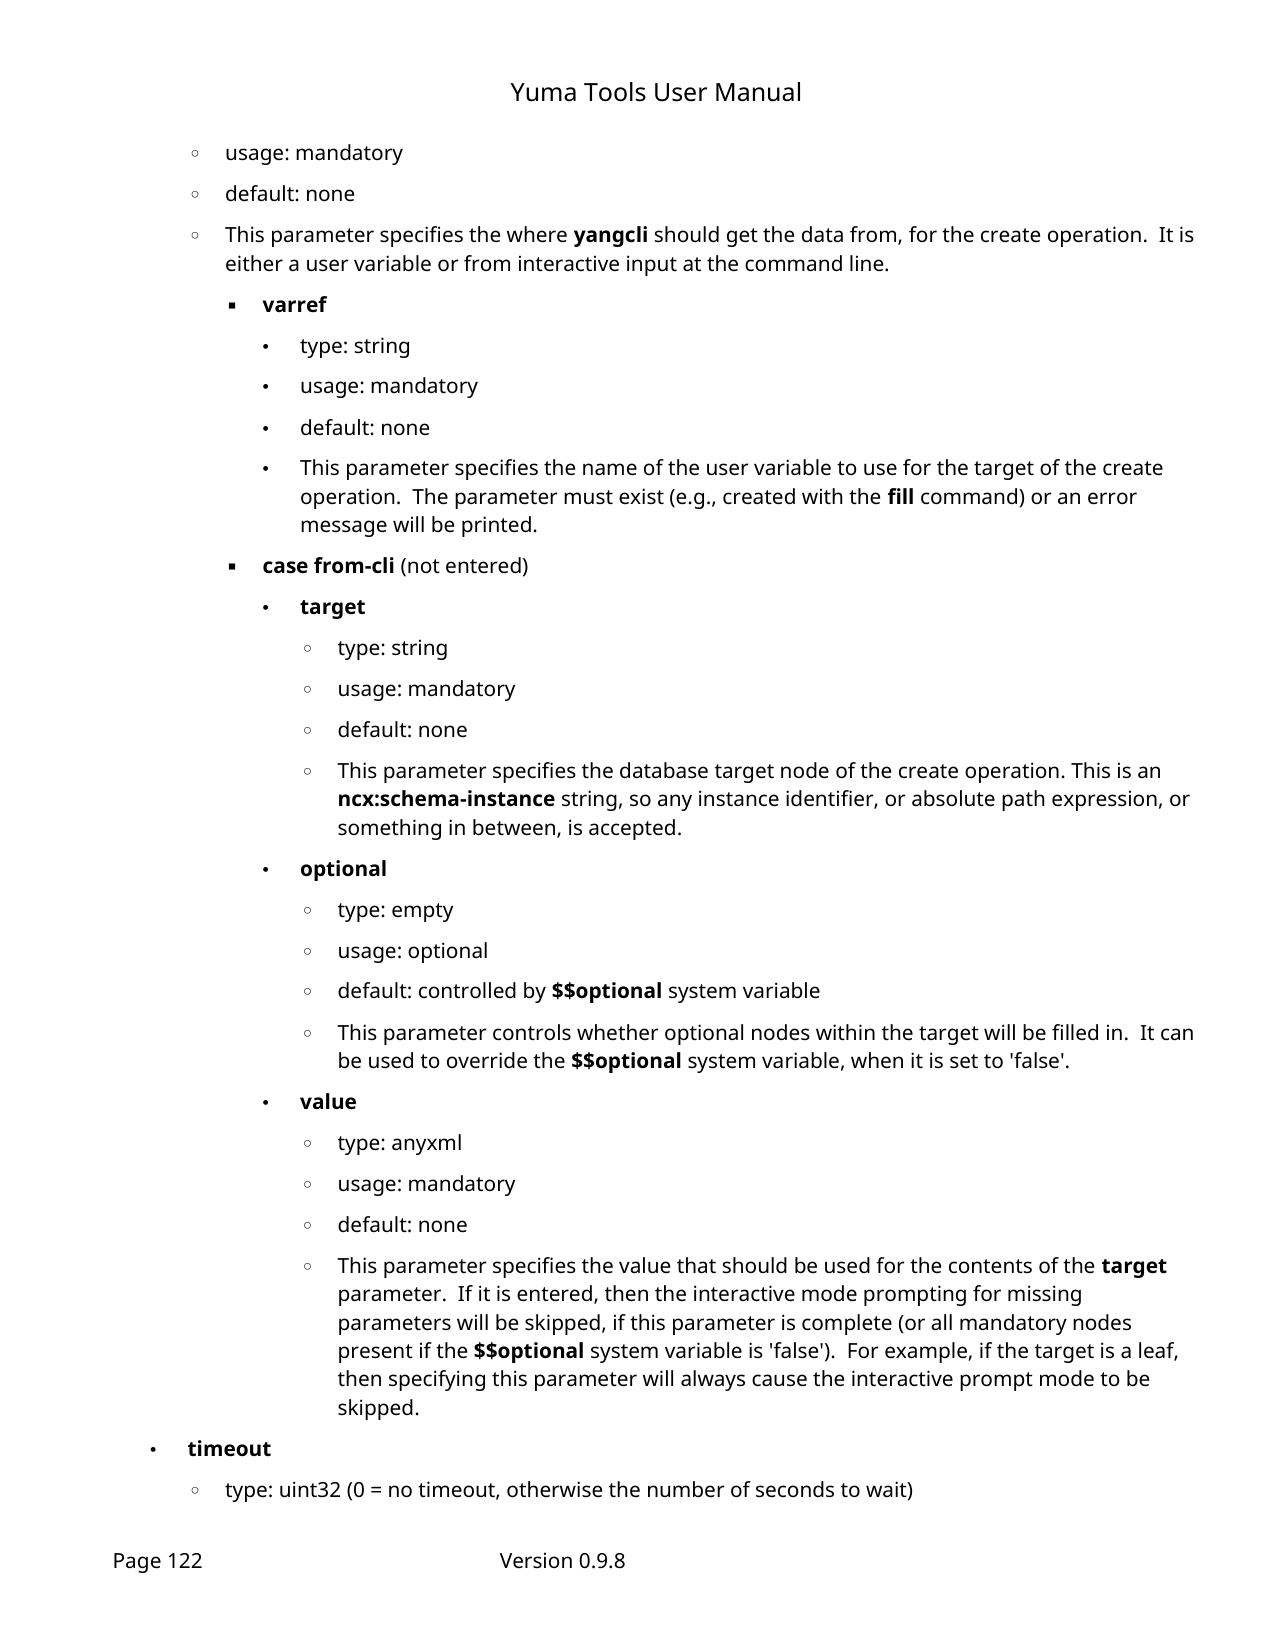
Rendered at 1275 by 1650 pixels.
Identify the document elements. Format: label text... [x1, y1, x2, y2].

list type: uint32 (0 = no timeout, otherwise the number of seconds to wait) [187, 1475, 1200, 1503]
list usage: mandatory [187, 138, 1200, 167]
list This parameter specifies the where yangcli should get the data from, for the create operation. It is either a user variable or from interactive input at the command line. [187, 220, 1200, 277]
list usage: optional [300, 936, 1200, 964]
list type: anyxml [300, 1128, 1200, 1156]
list type: string [300, 633, 1200, 662]
list default: controlled by $$optional system variable [300, 977, 1200, 1005]
list value [262, 1087, 1200, 1115]
list usage: mandatory [300, 674, 1200, 703]
list This parameter specifies the database target node of the create operation. This is an ncx:schema-instance string, so any instance identifier, or absolute path expression, or something in between, is accepted. [300, 756, 1200, 841]
list This parameter controls whether optional nodes within the target will be filled in. It can be used to override the $$optional system variable, when it is set to 'false'. [300, 1018, 1200, 1074]
list default: none [300, 715, 1200, 743]
list usage: mandatory [300, 1169, 1200, 1197]
list default: none [187, 179, 1200, 208]
list case from-cli (not entered) [225, 551, 1200, 580]
list type: empty [300, 895, 1200, 923]
list default: none [262, 413, 1200, 441]
list target [262, 592, 1200, 621]
list This parameter specifies the name of the user variable to use for the target of the create operation. The parameter must exist (e.g., created with the fill command) or an error message will be printed. [262, 453, 1200, 539]
list optional [262, 854, 1200, 882]
list varref [225, 290, 1200, 318]
list usage: mandatory [262, 372, 1200, 400]
list timeout [150, 1434, 1200, 1462]
list default: none [300, 1210, 1200, 1238]
list This parameter specifies the value that should be used for the contents of the target parameter. If it is entered, then the interactive mode prompting for missing parameters will be skipped, if this parameter is complete (or all mandatory nodes present if the $$optional system variable is 'false'). For example, if the target is a leaf, then specifying this parameter will always cause the interactive prompt mode to be skipped. [300, 1251, 1200, 1421]
list type: string [262, 331, 1200, 359]
